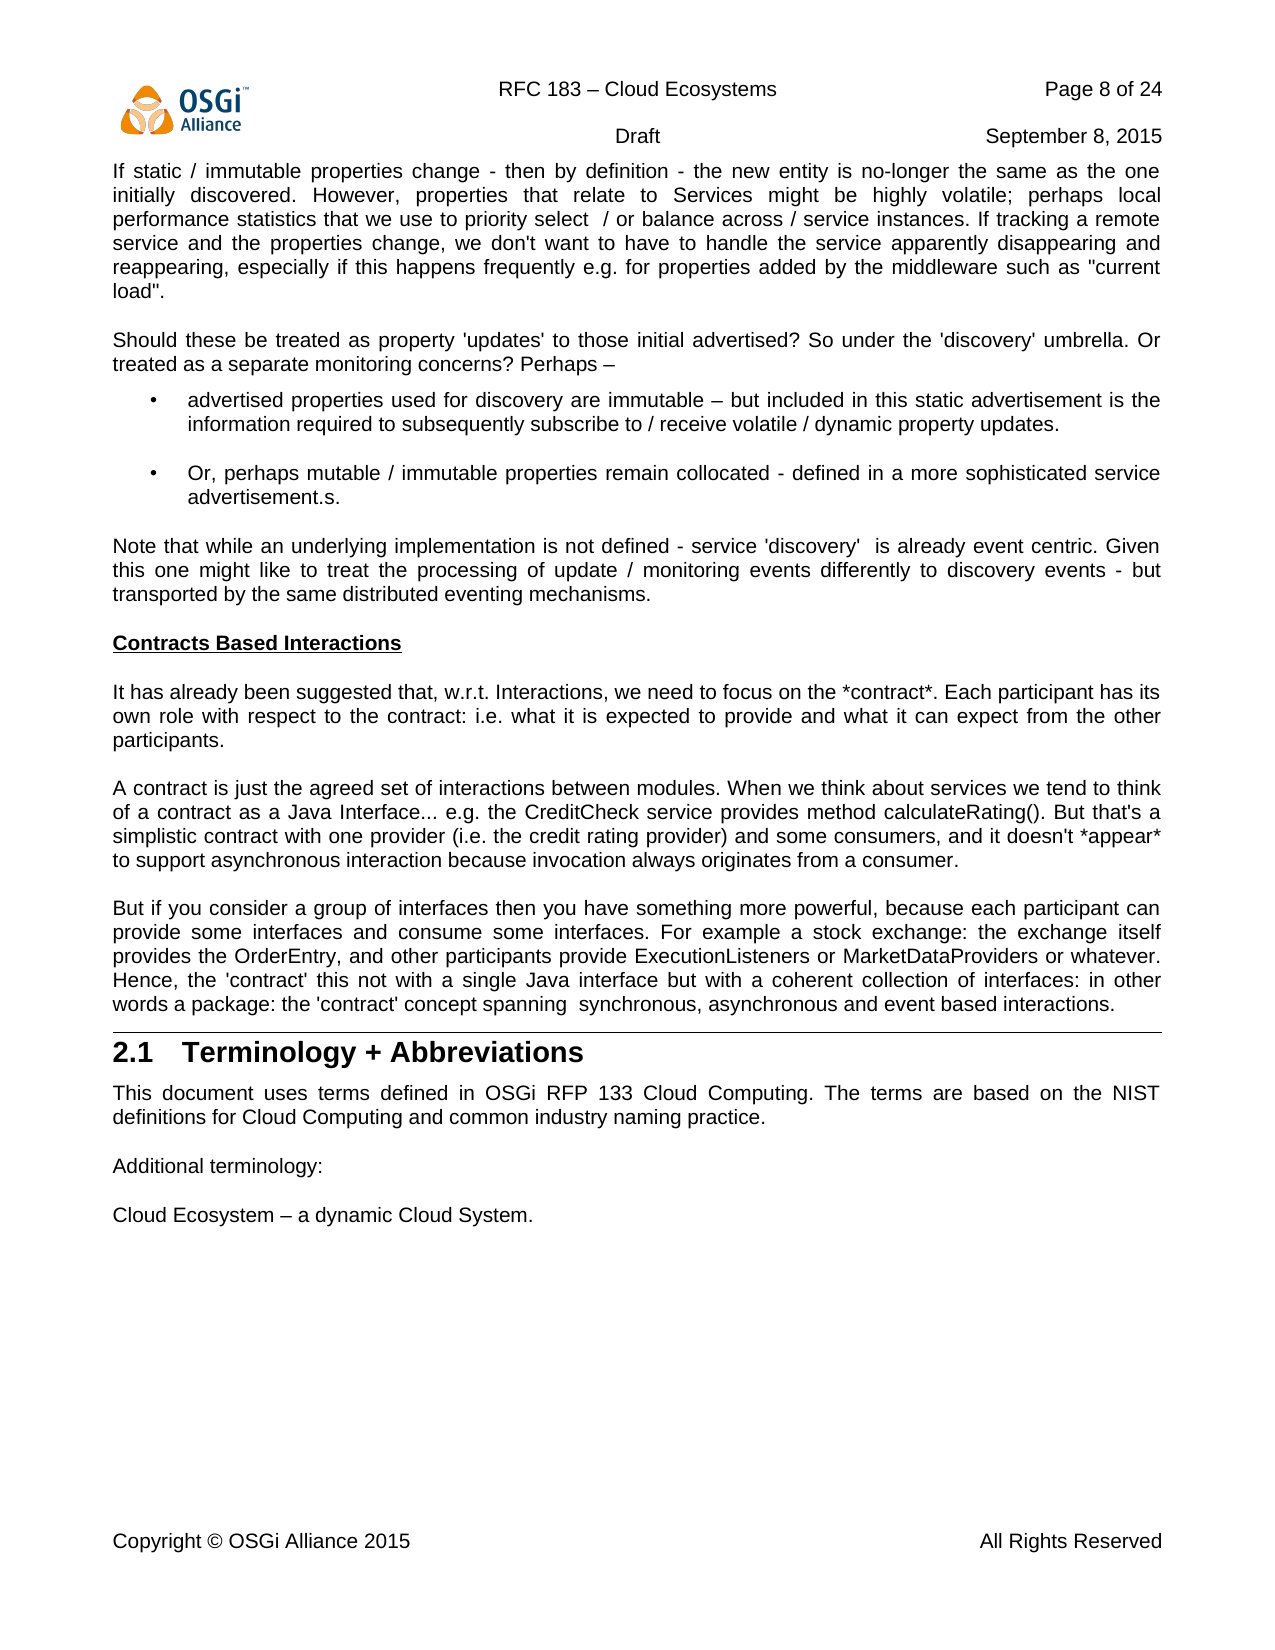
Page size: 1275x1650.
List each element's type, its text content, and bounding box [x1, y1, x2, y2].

subtitle Terminology + Abbreviations [112, 1033, 1162, 1069]
text Should these be treated as property 'updates' to those initial advertised? So under the 'discovery' umbrella. Or treated as a separate monitoring concerns? Perhaps – [112, 328, 1162, 376]
text This document uses terms defined in OSGi RFP 133 Cloud Computing. The terms are based on the NIST definitions for Cloud Computing and common industry naming practice. [112, 1081, 1162, 1129]
text It has already been suggested that, w.r.t. Interactions, we need to focus on the *contract*. Each participant has its own role with respect to the contract: i.e. what it is expected to provide and what it can expect from the other participants. [112, 680, 1162, 752]
list advertised properties used for discovery are immutable – but included in this static advertisement is the information required to subsequently subscribe to / receive volatile / dynamic property updates. [150, 388, 1162, 436]
text Contracts Based Interactions [112, 631, 1162, 655]
picture [113, 78, 257, 142]
text Additional terminology: [112, 1154, 1162, 1178]
text Cloud Ecosystem – a dynamic Cloud System. [112, 1203, 1162, 1227]
text Note that while an underlying implementation is not defined - service 'discovery' is already event centric. Given this one might like to treat the processing of update / monitoring events differently to discovery events - but transported by the same distributed eventing mechanisms. [112, 534, 1162, 606]
text But if you consider a group of interfaces then you have something more powerful, because each participant can provide some interfaces and consume some interfaces. For example a stock exchange: the exchange itself provides the OrderEntry, and other participants provide ExecutionListeners or MarketDataProviders or whatever. Hence, the 'contract' this not with a single Java interface but with a coherent collection of interfaces: in other words a package: the 'contract' concept spanning synchronous, asynchronous and event based interactions. [112, 896, 1162, 1015]
text A contract is just the agreed set of interactions between modules. When we think about services we tend to think of a contract as a Java Interface... e.g. the CreditCheck service provides method calculateRating(). But that's a simplistic contract with one provider (i.e. the credit rating provider) and some consumers, and it doesn't *appear* to support asynchronous interaction because invocation always originates from a consumer. [112, 776, 1162, 872]
text If static / immutable properties change - then by definition - the new entity is no-longer the same as the one initially discovered. However, properties that relate to Services might be highly volatile; perhaps local performance statistics that we use to priority select / or balance across / service instances. If tracking a remote service and the properties change, we don't want to have to handle the service apparently disappearing and reappearing, especially if this happens frequently e.g. for properties added by the middleware such as "current load". [112, 159, 1162, 303]
list Or, perhaps mutable / immutable properties remain collocated - defined in a more sophisticated service advertisement.s. [150, 461, 1162, 509]
